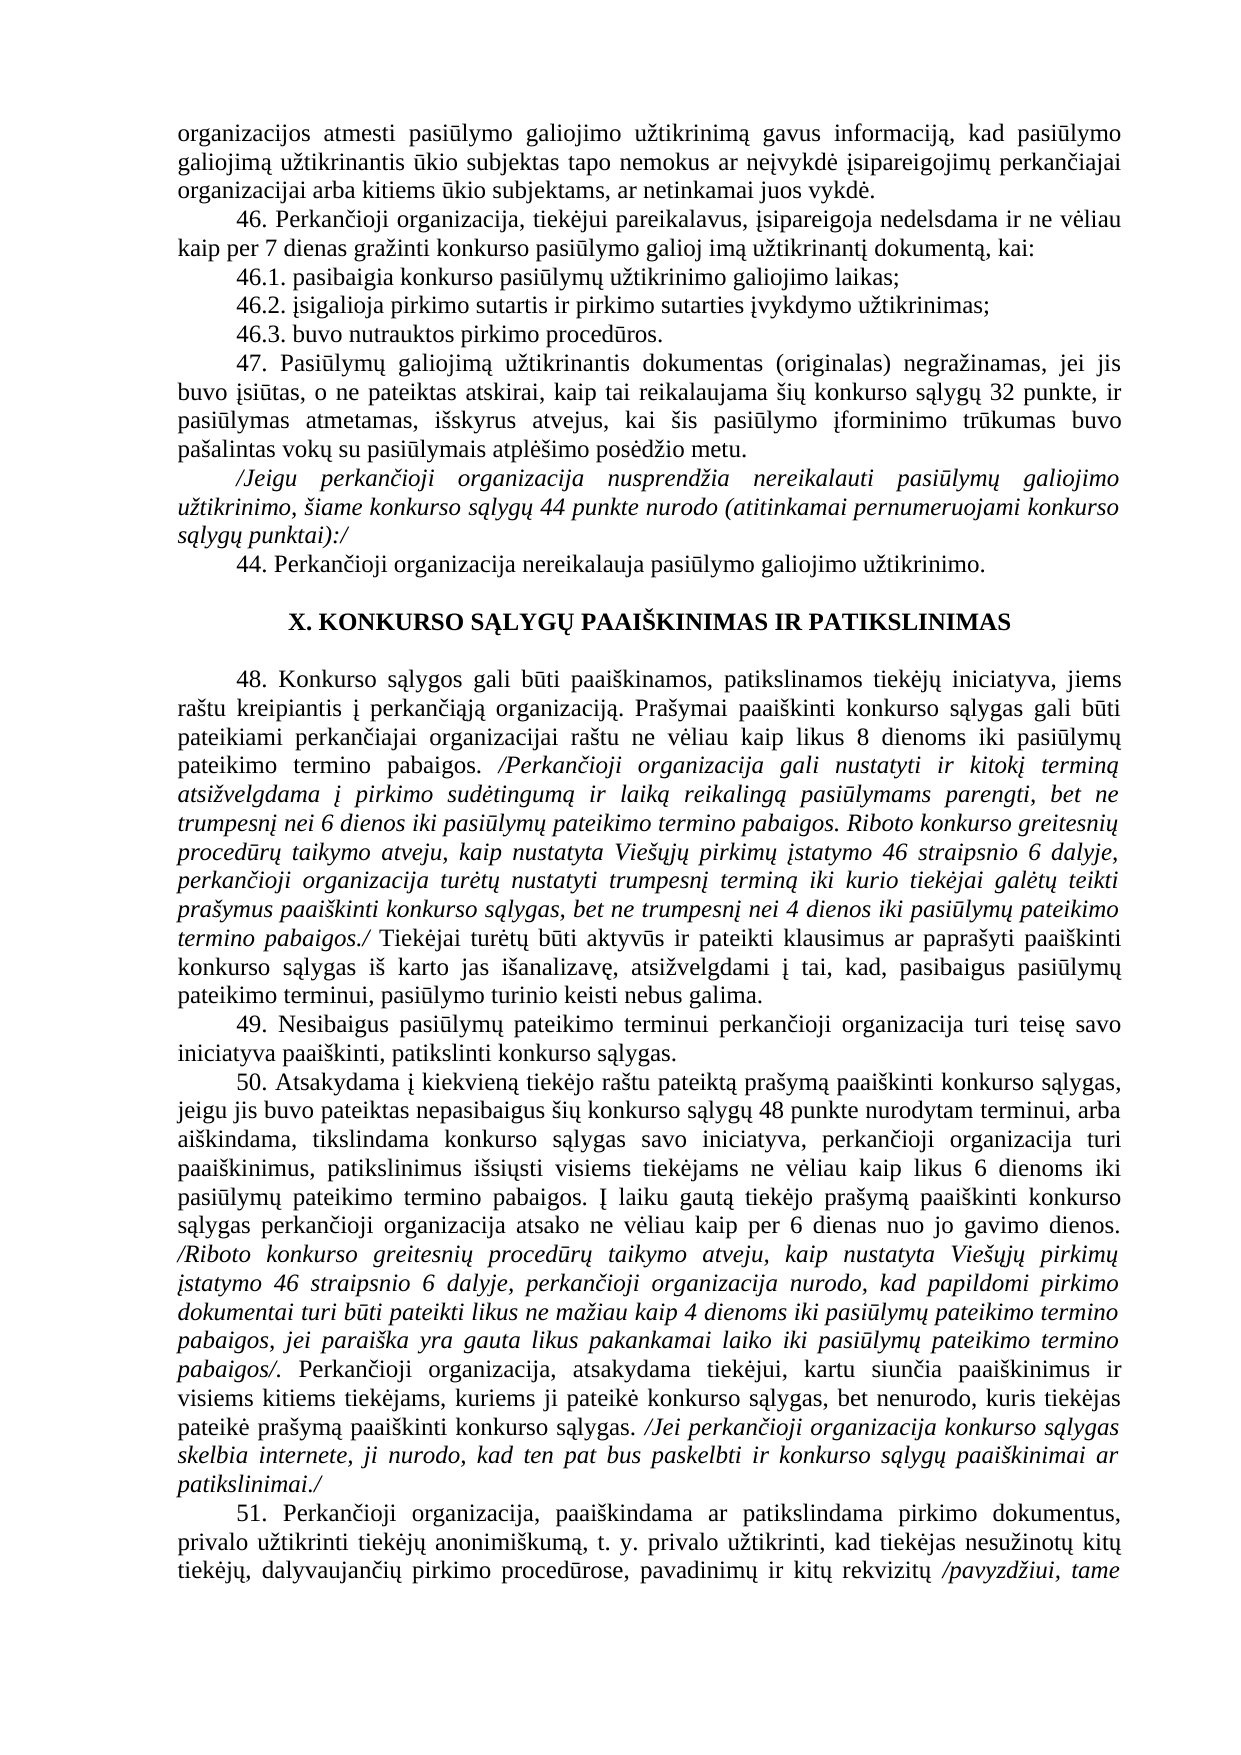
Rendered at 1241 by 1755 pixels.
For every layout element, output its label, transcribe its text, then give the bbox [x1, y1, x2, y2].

text /Jeigu perkančioji organizacija nusprendžia nereikalauti pasiūlymų galiojimo užtikrinimo, šiame konkurso sąlygų 44 punkte nurodo (atitinkamai pernumeruojami konkurso sąlygų punktai):/ [177, 463, 1122, 549]
text organizacijos atmesti pasiūlymo galiojimo užtikrinimą gavus informaciją, kad pasiūlymo galiojimą užtikrinantis ūkio subjektas tapo nemokus ar neįvykdė įsipareigojimų perkančiajai organizacijai arba kitiems ūkio subjektams, ar netinkamai juos vykdė. [177, 118, 1122, 204]
text 49. Nesibaigus pasiūlymų pateikimo terminui perkančioji organizacija turi teisę savo iniciatyva paaiškinti, patikslinti konkurso sąlygas. [177, 1009, 1122, 1067]
text 46.2. įsigalioja pirkimo sutartis ir pirkimo sutarties įvykdymo užtikrinimas; [177, 291, 1122, 319]
text 44. Perkančioji organizacija nereikalauja pasiūlymo galiojimo užtikrinimo. [177, 549, 1122, 578]
text 46.1. pasibaigia konkurso pasiūlymų užtikrinimo galiojimo laikas; [177, 262, 1122, 291]
text 46. Perkančioji organizacija, tiekėjui pareikalavus, įsipareigoja nedelsdama ir ne vėliau kaip per 7 dienas gražinti konkurso pasiūlymo galioj imą užtikrinantį dokumentą, kai: [177, 204, 1122, 262]
text 46.3. buvo nutrauktos pirkimo procedūros. [177, 319, 1122, 348]
text 50. Atsakydama į kiekvieną tiekėjo raštu pateiktą prašymą paaiškinti konkurso sąlygas, jeigu jis buvo pateiktas nepasibaigus šių konkurso sąlygų 48 punkte nurodytam terminui, arba aiškindama, tikslindama konkurso sąlygas savo iniciatyva, perkančioji organizacija turi paaiškinimus, patikslinimus išsiųsti visiems tiekėjams ne vėliau kaip likus 6 dienoms iki pasiūlymų pateikimo termino pabaigos. Į laiku gautą tiekėjo prašymą paaiškinti konkurso sąlygas perkančioji organizacija atsako ne vėliau kaip per 6 dienas nuo jo gavimo dienos. /Riboto konkurso greitesnių procedūrų taikymo atveju, kaip nustatyta Viešųjų pirkimų įstatymo 46 straipsnio 6 dalyje, perkančioji organizacija nurodo, kad papildomi pirkimo dokumentai turi būti pateikti likus ne mažiau kaip 4 dienoms iki pasiūlymų pateikimo termino pabaigos, jei paraiška yra gauta likus pakankamai laiko iki pasiūlymų pateikimo termino pabaigos/. Perkančioji organizacija, atsakydama tiekėjui, kartu siunčia paaiškinimus ir visiems kitiems tiekėjams, kuriems ji pateikė konkurso sąlygas, bet nenurodo, kuris tiekėjas pateikė prašymą paaiškinti konkurso sąlygas. /Jei perkančioji organizacija konkurso sąlygas skelbia internete, ji nurodo, kad ten pat bus paskelbti ir konkurso sąlygų paaiškinimai ar patikslinimai./ [177, 1067, 1122, 1498]
text 51. Perkančioji organizacija, paaiškindama ar patikslindama pirkimo dokumentus, privalo užtikrinti tiekėjų anonimiškumą, t. y. privalo užtikrinti, kad tiekėjas nesužinotų kitų tiekėjų, dalyvaujančių pirkimo procedūrose, pavadinimų ir kitų rekvizitų /pavyzdžiui, tame [177, 1498, 1122, 1584]
text 48. Konkurso sąlygos gali būti paaiškinamos, patikslinamos tiekėjų iniciatyva, jiems raštu kreipiantis į perkančiąją organizaciją. Prašymai paaiškinti konkurso sąlygas gali būti pateikiami perkančiajai organizacijai raštu ne vėliau kaip likus 8 dienoms iki pasiūlymų pateikimo termino pabaigos. /Perkančioji organizacija gali nustatyti ir kitokį terminą atsižvelgdama į pirkimo sudėtingumą ir laiką reikalingą pasiūlymams parengti, bet ne trumpesnį nei 6 dienos iki pasiūlymų pateikimo termino pabaigos. Riboto konkurso greitesnių procedūrų taikymo atveju, kaip nustatyta Viešųjų pirkimų įstatymo 46 straipsnio 6 dalyje, perkančioji organizacija turėtų nustatyti trumpesnį terminą iki kurio tiekėjai galėtų teikti prašymus paaiškinti konkurso sąlygas, bet ne trumpesnį nei 4 dienos iki pasiūlymų pateikimo termino pabaigos./ Tiekėjai turėtų būti aktyvūs ir pateikti klausimus ar paprašyti paaiškinti konkurso sąlygas iš karto jas išanalizavę, atsižvelgdami į tai, kad, pasibaigus pasiūlymų pateikimo terminui, pasiūlymo turinio keisti nebus galima. [177, 664, 1122, 1009]
text 47. Pasiūlymų galiojimą užtikrinantis dokumentas (originalas) negražinamas, jei jis buvo įsiūtas, o ne pateiktas atskirai, kaip tai reikalaujama šių konkurso sąlygų 32 punkte, ir pasiūlymas atmetamas, išskyrus atvejus, kai šis pasiūlymo įforminimo trūkumas buvo pašalintas vokų su pasiūlymais atplėšimo posėdžio metu. [177, 348, 1122, 463]
text X. KONKURSO SĄLYGŲ PAAIŠKINIMAS IR PATIKSLINIMAS [177, 607, 1122, 636]
